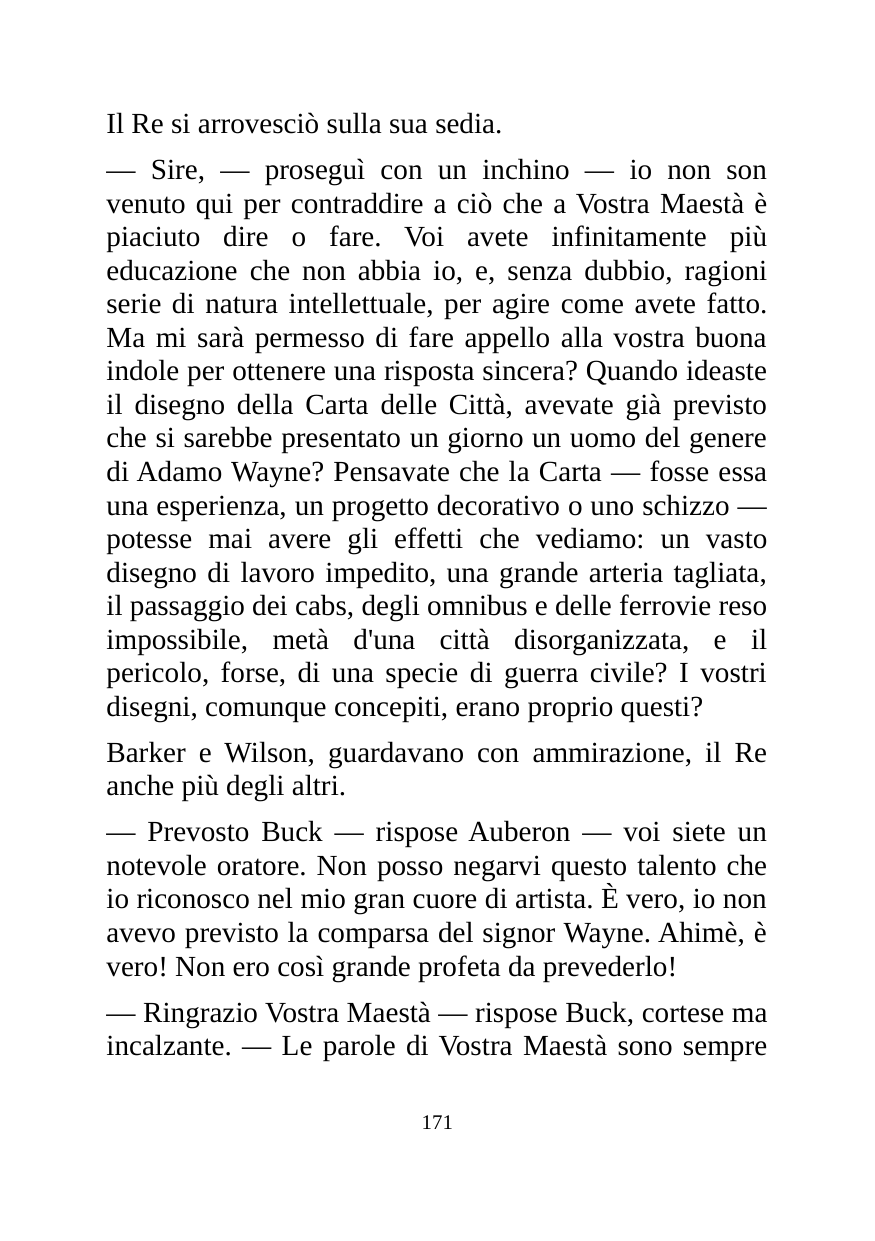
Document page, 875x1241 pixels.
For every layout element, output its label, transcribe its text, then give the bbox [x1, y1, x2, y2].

text Il Re si arrovesciò sulla sua sedia. [106, 106, 768, 140]
text — Prevosto Buck — rispose Auberon — voi siete un notevole oratore. Non posso negarvi questo talento che io riconosco nel mio gran cuore di artista. È vero, io non avevo previsto la comparsa del signor Wayne. Ahimè, è vero! Non ero così grande profeta da prevederlo! [106, 814, 768, 982]
text Barker e Wilson, guardavano con ammirazione, il Re anche più degli altri. [106, 735, 768, 802]
text — Sire, — proseguì con un inchino — io non son venuto qui per contraddire a ciò che a Vostra Maestà è piaciuto dire o fare. Voi avete infinitamente più educazione che non abbia io, e, senza dubbio, ragioni serie di natura intellettuale, per agire come avete fatto. Ma mi sarà permesso di fare appello alla vostra buona indole per ottenere una risposta sincera? Quando ideaste il disegno della Carta delle Città, avevate già previsto che si sarebbe presentato un giorno un uomo del genere di Adamo Wayne? Pensavate che la Carta — fosse essa una esperienza, un progetto decorativo o uno schizzo — potesse mai avere gli effetti che vediamo: un vasto disegno di lavoro impedito, una grande arteria tagliata, il passaggio dei cabs, degli omnibus e delle ferrovie reso impossibile, metà d'una città disorganizzata, e il pericolo, forse, di una specie di guerra civile? I vostri disegni, comunque concepiti, erano proprio questi? [106, 152, 768, 722]
text — Ringrazio Vostra Maestà — rispose Buck, cortese ma incalzante. — Le parole di Vostra Maestà sono sempre [106, 995, 768, 1062]
